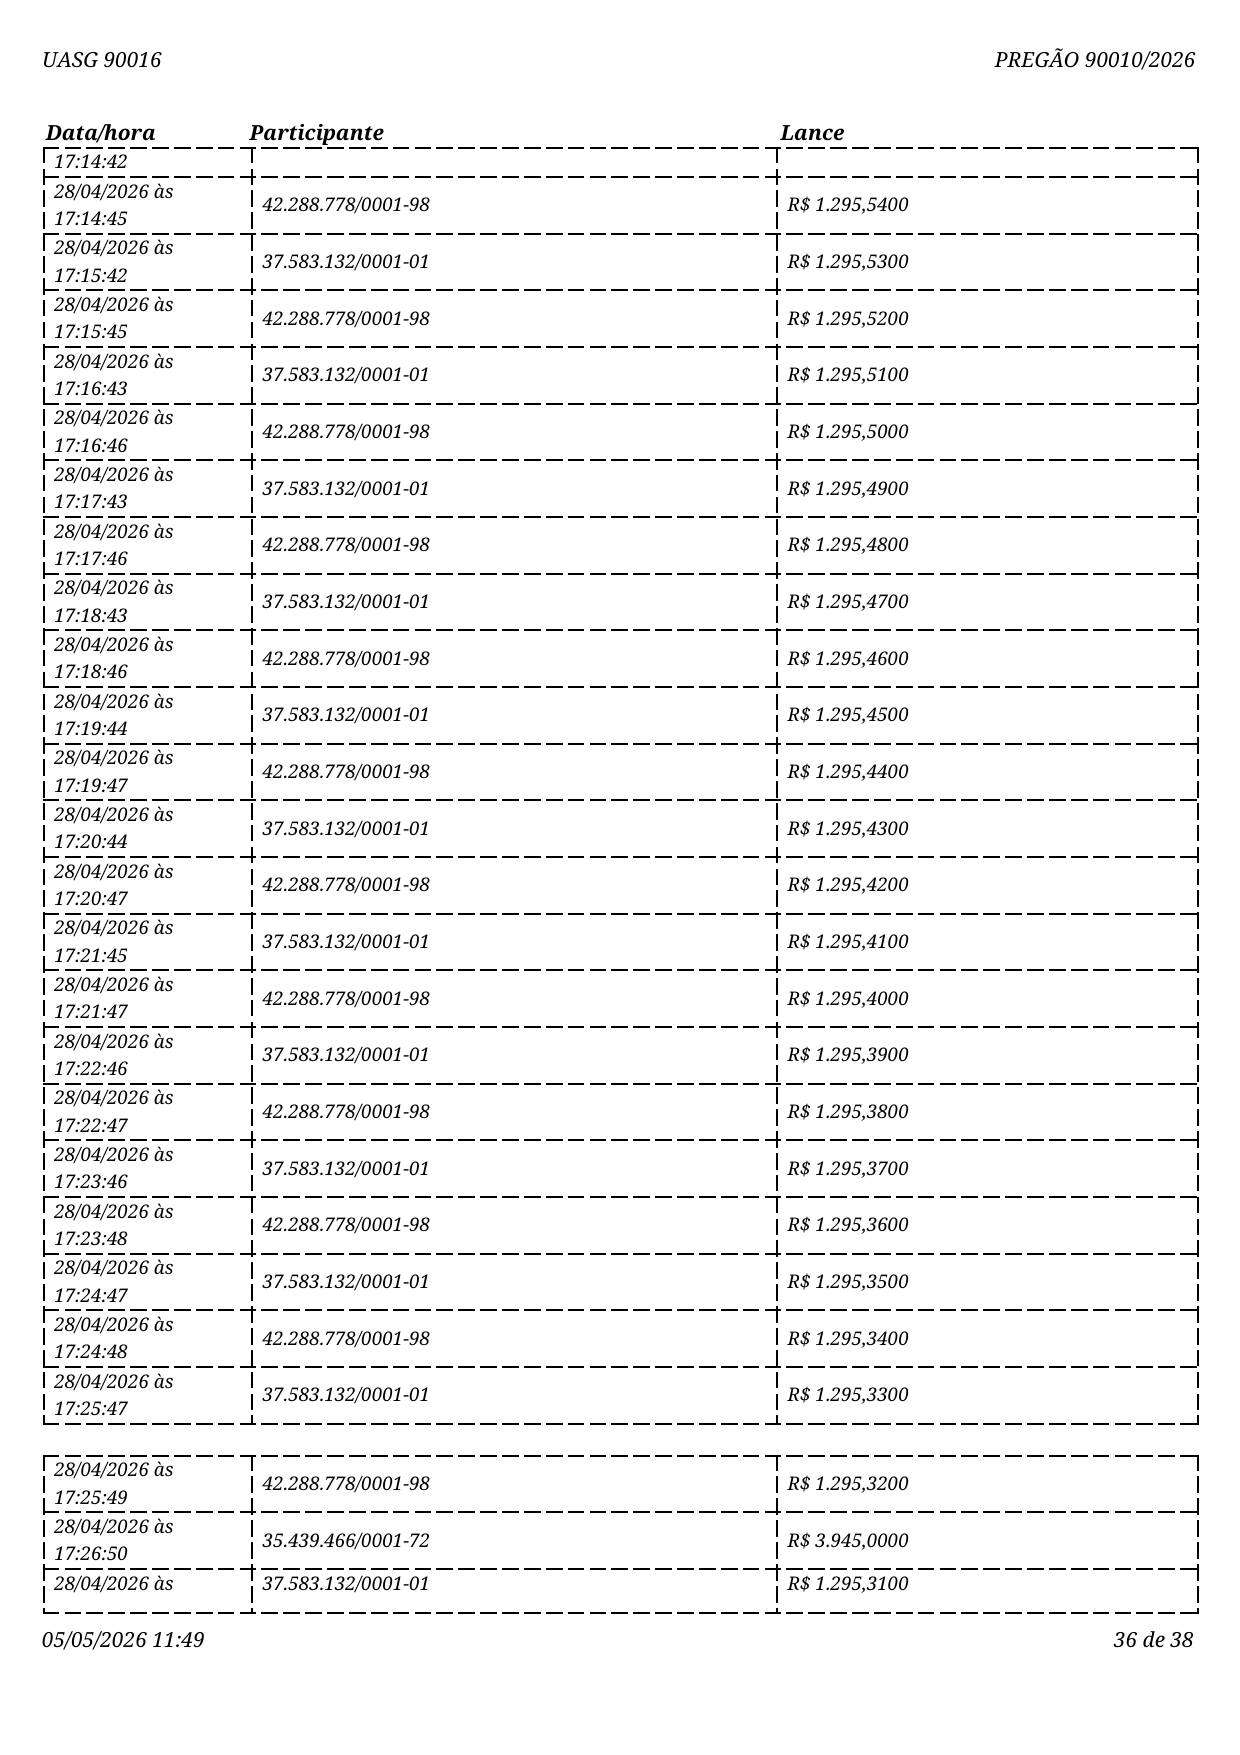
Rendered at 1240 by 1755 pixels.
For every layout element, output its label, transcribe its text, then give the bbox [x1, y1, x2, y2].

table_cell 37.583.132/0001-01 [252, 459, 777, 516]
table_cell R$ 1.295,3400 [777, 1309, 1198, 1366]
table_cell 28/04/2026 às 17:15:42 [44, 233, 252, 289]
table_cell 42.288.778/0001-98 [252, 516, 777, 573]
table_cell 37.583.132/0001-01 [252, 1026, 777, 1083]
table_cell R$ 1.295,4800 [777, 516, 1198, 573]
table_cell 28/04/2026 às 17:17:43 [44, 459, 252, 516]
table_cell 28/04/2026 às 17:24:47 [44, 1253, 252, 1309]
table_cell 28/04/2026 às 17:18:43 [44, 573, 252, 629]
table_cell 42.288.778/0001-98 [252, 743, 777, 799]
table_cell R$ 1.295,3500 [777, 1253, 1198, 1309]
table_cell R$ 1.295,4900 [777, 459, 1198, 516]
table_cell [777, 147, 1198, 176]
table_header 42.288.778/0001-98 [252, 1455, 777, 1511]
table_cell 37.583.132/0001-01 [252, 346, 777, 403]
table_cell 37.583.132/0001-01 [252, 686, 777, 743]
table_cell 37.583.132/0001-01 [252, 913, 777, 969]
table_cell 28/04/2026 às 17:25:47 [44, 1366, 252, 1423]
table_cell R$ 1.295,4400 [777, 743, 1198, 799]
table_cell 28/04/2026 às 17:19:47 [44, 743, 252, 799]
table_cell 37.583.132/0001-01 [252, 1366, 777, 1423]
table_cell 28/04/2026 às 17:23:48 [44, 1196, 252, 1253]
table_cell R$ 1.295,4300 [777, 799, 1198, 856]
table_cell 28/04/2026 às 17:17:46 [44, 516, 252, 573]
table_cell R$ 1.295,3600 [777, 1196, 1198, 1253]
table_cell R$ 3.945,0000 [777, 1511, 1198, 1568]
table_cell R$ 1.295,4700 [777, 573, 1198, 629]
table_cell 28/04/2026 às 17:22:47 [44, 1083, 252, 1139]
table_cell 42.288.778/0001-98 [252, 1196, 777, 1253]
table_cell 42.288.778/0001-98 [252, 969, 777, 1026]
table_cell 42.288.778/0001-98 [252, 1309, 777, 1366]
table_cell 28/04/2026 às [44, 1568, 252, 1612]
table_cell 28/04/2026 às 17:24:48 [44, 1309, 252, 1366]
table_cell R$ 1.295,3100 [777, 1568, 1198, 1612]
table_cell 37.583.132/0001-01 [252, 233, 777, 289]
table_cell 28/04/2026 às 17:20:44 [44, 799, 252, 856]
table_cell 28/04/2026 às 17:19:44 [44, 686, 252, 743]
table_cell 28/04/2026 às 17:26:50 [44, 1511, 252, 1568]
table_cell 42.288.778/0001-98 [252, 629, 777, 686]
table_cell 28/04/2026 às 17:22:46 [44, 1026, 252, 1083]
table_cell R$ 1.295,3300 [777, 1366, 1198, 1423]
table_header R$ 1.295,3200 [777, 1455, 1198, 1511]
table_cell R$ 1.295,4500 [777, 686, 1198, 743]
table_cell R$ 1.295,5400 [777, 176, 1198, 233]
table_cell R$ 1.295,3700 [777, 1139, 1198, 1196]
table_cell 42.288.778/0001-98 [252, 403, 777, 459]
table_cell 28/04/2026 às 17:15:45 [44, 289, 252, 346]
table_cell 28/04/2026 às 17:21:45 [44, 913, 252, 969]
table_cell 37.583.132/0001-01 [252, 799, 777, 856]
table_cell R$ 1.295,5100 [777, 346, 1198, 403]
table_cell 42.288.778/0001-98 [252, 856, 777, 913]
table_cell 37.583.132/0001-01 [252, 1253, 777, 1309]
table_cell 28/04/2026 às 17:16:43 [44, 346, 252, 403]
table_cell R$ 1.295,3800 [777, 1083, 1198, 1139]
table_cell [252, 147, 777, 176]
table_cell 42.288.778/0001-98 [252, 1083, 777, 1139]
table_cell R$ 1.295,4200 [777, 856, 1198, 913]
table_cell 28/04/2026 às 17:21:47 [44, 969, 252, 1026]
table_cell R$ 1.295,5200 [777, 289, 1198, 346]
table_cell 28/04/2026 às 17:16:46 [44, 403, 252, 459]
table_cell 37.583.132/0001-01 [252, 573, 777, 629]
table_cell 28/04/2026 às 17:23:46 [44, 1139, 252, 1196]
table_cell 28/04/2026 às 17:18:46 [44, 629, 252, 686]
table_cell R$ 1.295,5000 [777, 403, 1198, 459]
table_cell R$ 1.295,4600 [777, 629, 1198, 686]
table_cell 28/04/2026 às 17:14:45 [44, 176, 252, 233]
table_cell 35.439.466/0001-72 [252, 1511, 777, 1568]
table_cell 17:14:42 [44, 147, 252, 176]
table_cell R$ 1.295,4000 [777, 969, 1198, 1026]
table_cell 42.288.778/0001-98 [252, 289, 777, 346]
table_cell 37.583.132/0001-01 [252, 1139, 777, 1196]
table_cell 42.288.778/0001-98 [252, 176, 777, 233]
table_cell 37.583.132/0001-01 [252, 1568, 777, 1612]
table_cell R$ 1.295,4100 [777, 913, 1198, 969]
table_cell 28/04/2026 às 17:20:47 [44, 856, 252, 913]
table_cell R$ 1.295,5300 [777, 233, 1198, 289]
table_cell R$ 1.295,3900 [777, 1026, 1198, 1083]
table_header 28/04/2026 às 17:25:49 [44, 1455, 252, 1511]
